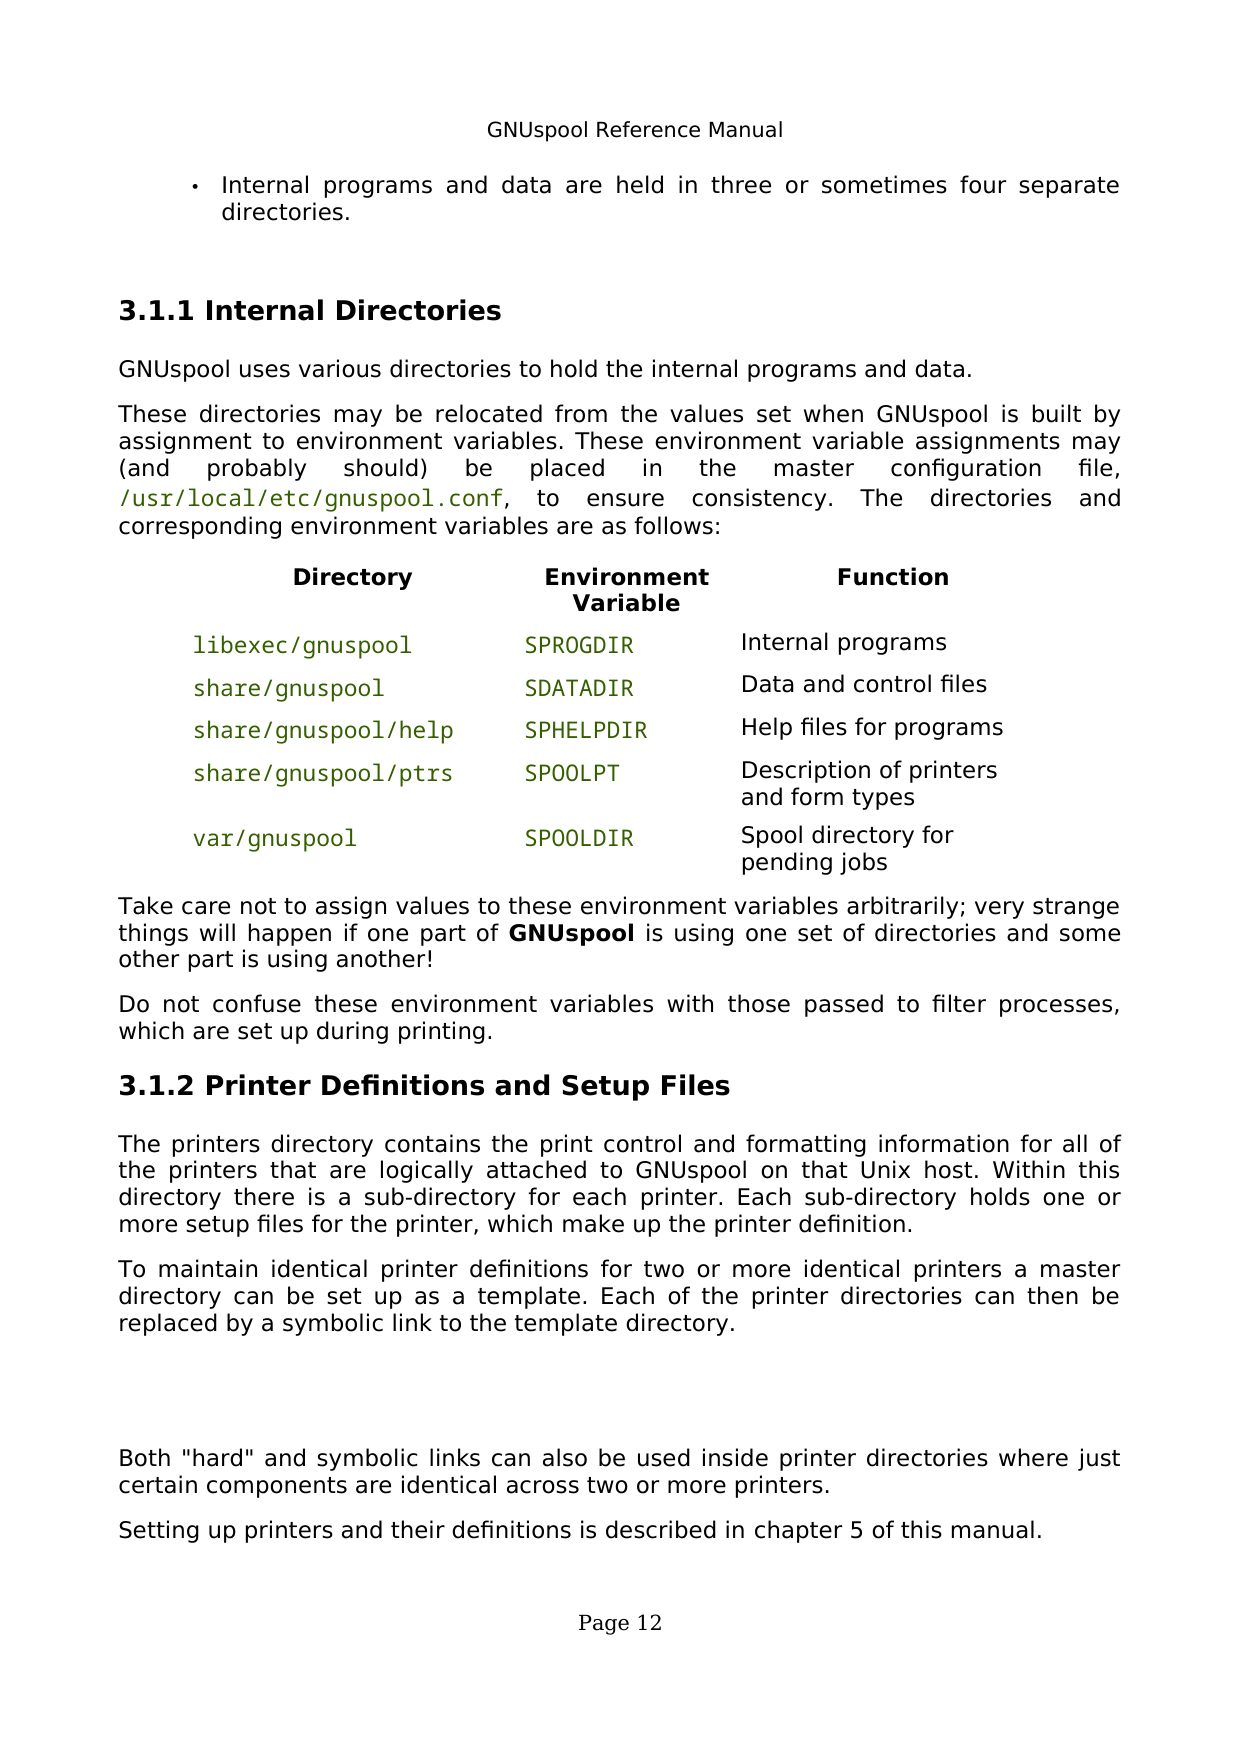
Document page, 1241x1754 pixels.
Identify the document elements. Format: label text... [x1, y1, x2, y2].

table_cell Help files for programs [735, 709, 1051, 751]
table_cell share/gnuspool [187, 666, 518, 708]
table_cell SDATADIR [518, 666, 735, 708]
text GNUspool uses various directories to hold the internal programs and data. [118, 356, 1122, 383]
table_header Environment Variable [518, 558, 735, 623]
list Internal programs and data are held in three or sometimes four separate directories. [192, 172, 1122, 225]
table_cell share/gnuspool/help [187, 709, 518, 751]
table_header Directory [187, 558, 518, 623]
text Do not confuse these environment variables with those passed to filter processes, which are set up during printing. [118, 992, 1122, 1045]
text These directories may be relocated from the values set when GNUspool is built by assignment to environment variables. These environment variable assignments may (and probably should) be placed in the master configuration file, /usr/local/etc/gnuspool.conf, to ensure consistency. The directories and corresponding environment variables are as follows: [118, 401, 1122, 540]
table_cell SPOOLDIR [518, 816, 735, 881]
table_cell Internal programs [735, 623, 1051, 666]
table_cell SPOOLPT [518, 751, 735, 816]
table_cell share/gnuspool/ptrs [187, 751, 518, 816]
text Take care not to assign values to these environment variables arbitrarily; very strange things will happen if one part of GNUspool is using one set of directories and some other part is using another! [118, 893, 1122, 973]
text Both "hard" and symbolic links can also be used inside printer directories where just certain components are identical across two or more printers. [118, 1445, 1122, 1499]
table_cell Data and control files [735, 666, 1051, 708]
table_header Function [735, 558, 1051, 623]
table_cell var/gnuspool [187, 816, 518, 881]
table_cell Spool directory for pending jobs [735, 816, 1051, 881]
table_cell SPHELPDIR [518, 709, 735, 751]
text The printers directory contains the print control and formatting information for all of the printers that are logically attached to GNUspool on that Unix host. Within this directory there is a sub-directory for each printer. Each sub-directory holds one or more setup files for the printer, which make up the printer definition. [118, 1131, 1122, 1238]
subtitle Printer Definitions and Setup Files [118, 1070, 1122, 1101]
subtitle Internal Directories [118, 296, 1122, 327]
text To maintain identical printer definitions for two or more identical printers a master directory can be set up as a template. Each of the printer directories can then be replaced by a symbolic link to the template directory. [118, 1256, 1122, 1337]
table_cell libexec/gnuspool [187, 623, 518, 666]
table_cell SPROGDIR [518, 623, 735, 666]
text Setting up printers and their definitions is described in chapter 5 of this manual. [118, 1517, 1122, 1544]
table_cell Description of printers and form types [735, 751, 1051, 816]
